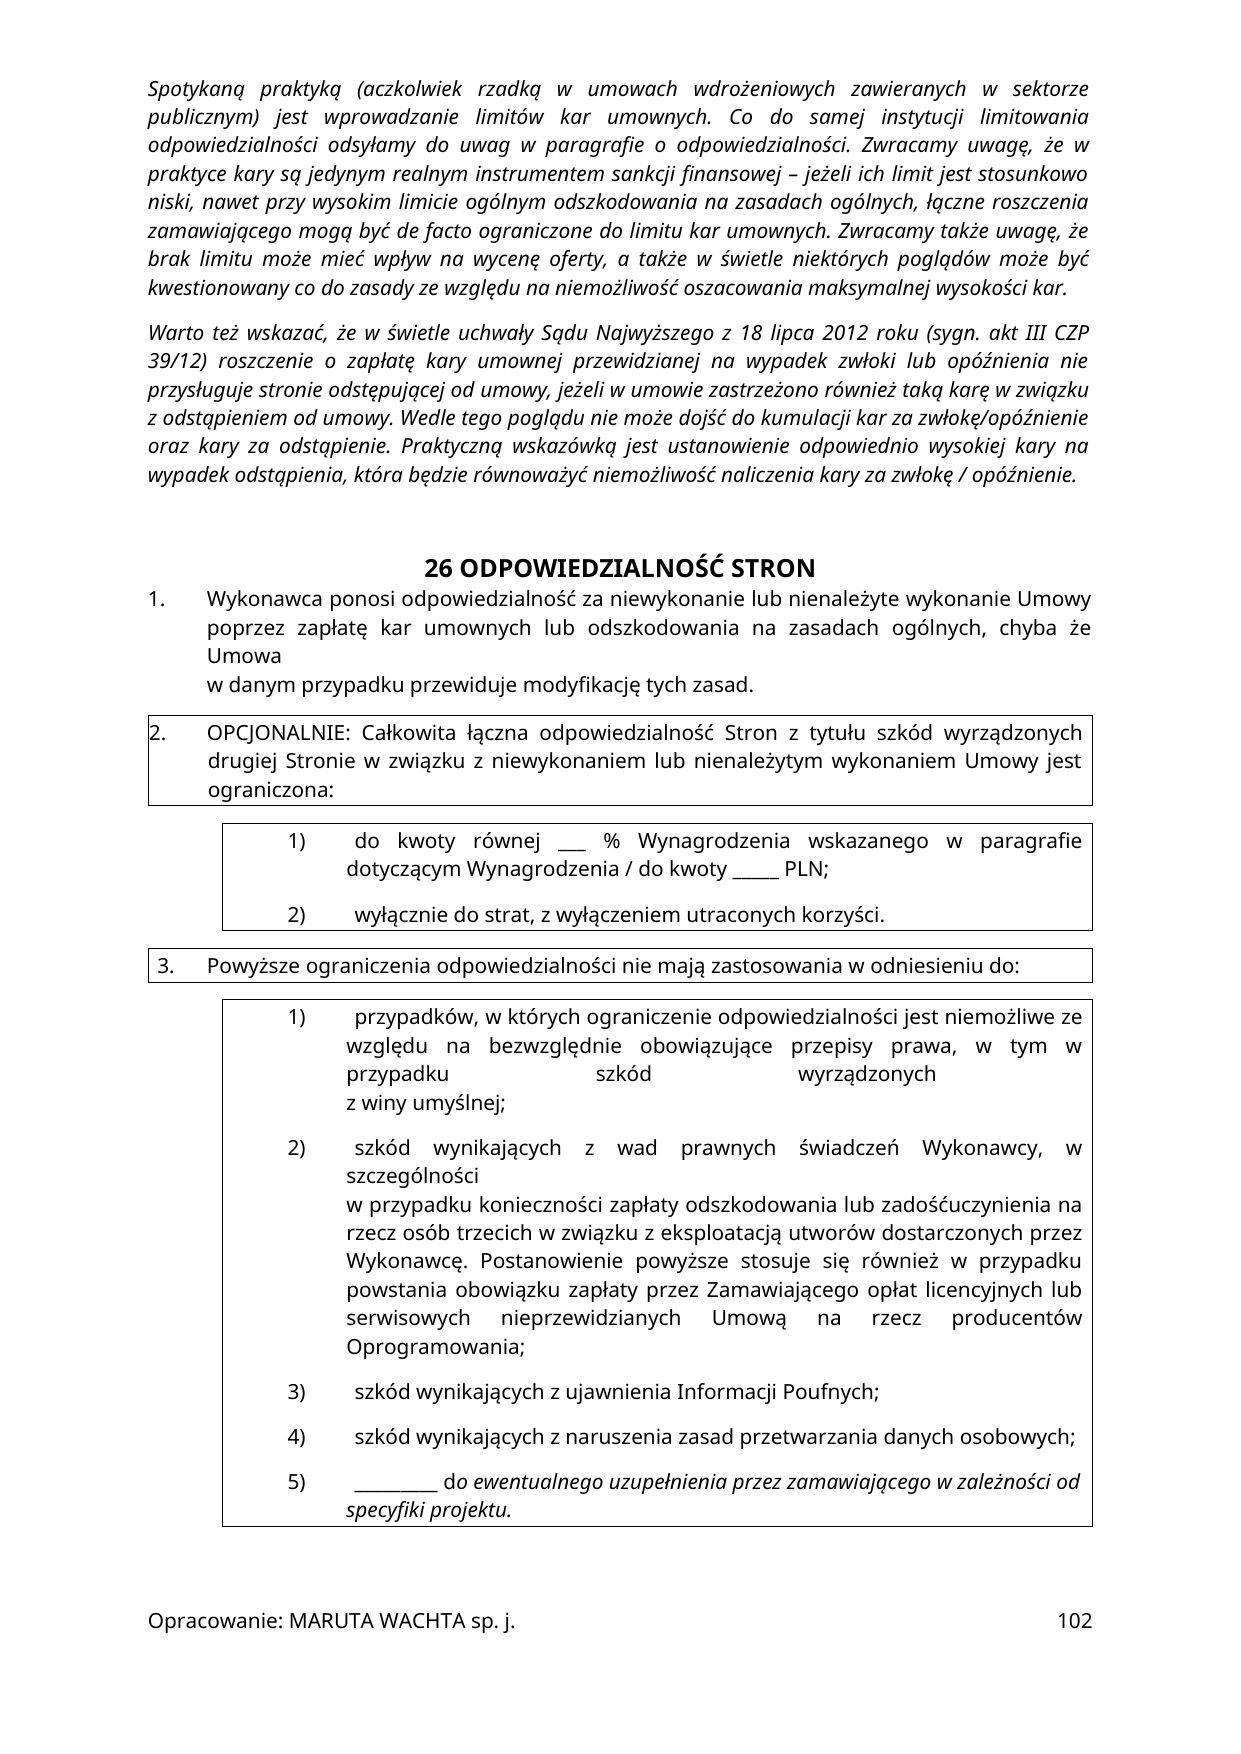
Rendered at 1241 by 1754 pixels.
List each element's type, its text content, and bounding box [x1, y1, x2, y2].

subtitle 26 ODPOWIEDZIALNOŚĆ STRON [148, 550, 1093, 584]
list szkód wynikających z wad prawnych świadczeń Wykonawcy, w szczególności w przypadku konieczności zapłaty odszkodowania lub zadośćuczynienia na rzecz osób trzecich w związku z eksploatacją utworów dostarczonych przez Wykonawcę. Postanowienie powyższe stosuje się również w przypadku powstania obowiązku zapłaty przez Zamawiającego opłat licencyjnych lub serwisowych nieprzewidzianych Umową na rzecz producentów Oprogramowania; [223, 1130, 1092, 1360]
list wyłącznie do strat, z wyłączeniem utraconych korzyści. [223, 897, 1092, 930]
list Wykonawca ponosi odpowiedzialność za niewykonanie lub nienależyte wykonanie Umowy poprzez zapłatę kar umownych lub odszkodowania na zasadach ogólnych, chyba że Umowa w danym przypadku przewiduje modyfikację tych zasad. [148, 584, 1093, 698]
list OPCJONALNIE: Całkowita łączna odpowiedzialność Stron z tytułu szkód wyrządzonych drugiej Stronie w związku z niewykonaniem lub nienależytym wykonaniem Umowy jest ograniczona: [149, 716, 1092, 805]
list do kwoty równej ___ % Wynagrodzenia wskazanego w paragrafie dotyczącym Wynagrodzenia / do kwoty _____ PLN; [223, 824, 1092, 883]
list przypadków, w których ograniczenie odpowiedzialności jest niemożliwe ze względu na bezwzględnie obowiązujące przepisy prawa, w tym w przypadku szkód wyrządzonych z winy umyślnej; [223, 1000, 1092, 1116]
list szkód wynikających z ujawnienia Informacji Poufnych; [223, 1374, 1092, 1405]
list Powyższe ograniczenia odpowiedzialności nie mają zastosowania w odniesieniu do: [149, 949, 1092, 982]
text Warto też wskazać, że w świetle uchwały Sądu Najwyższego z 18 lipca 2012 roku (sygn. akt III CZP 39/12) roszczenie o zapłatę kary umownej przewidzianej na wypadek zwłoki lub opóźnienia nie przysługuje stronie odstępującej od umowy, jeżeli w umowie zastrzeżono również taką karę w związku z odstąpieniem od umowy. Wedle tego poglądu nie może dojść do kumulacji kar za zwłokę/opóźnienie oraz kary za odstąpienie. Praktyczną wskazówką jest ustanowienie odpowiednio wysokiej kary na wypadek odstąpienia, która będzie równoważyć niemożliwość naliczenia kary za zwłokę / opóźnienie. [148, 318, 1093, 488]
list _________ do ewentualnego uzupełnienia przez zamawiającego w zależności od specyfiki projektu. [223, 1464, 1092, 1526]
text Spotykaną praktyką (aczkolwiek rzadką w umowach wdrożeniowych zawieranych w sektorze publicznym) jest wprowadzanie limitów kar umownych. Co do samej instytucji limitowania odpowiedzialności odsyłamy do uwag w paragrafie o odpowiedzialności. Zwracamy uwagę, że w praktyce kary są jedynym realnym instrumentem sankcji finansowej – jeżeli ich limit jest stosunkowo niski, nawet przy wysokim limicie ogólnym odszkodowania na zasadach ogólnych, łączne roszczenia zamawiającego mogą być de facto ograniczone do limitu kar umownych. Zwracamy także uwagę, że brak limitu może mieć wpływ na wycenę oferty, a także w świetle niektórych poglądów może być kwestionowany co do zasady ze względu na niemożliwość oszacowania maksymalnej wysokości kar. [148, 74, 1093, 301]
list szkód wynikających z naruszenia zasad przetwarzania danych osobowych; [223, 1419, 1092, 1451]
